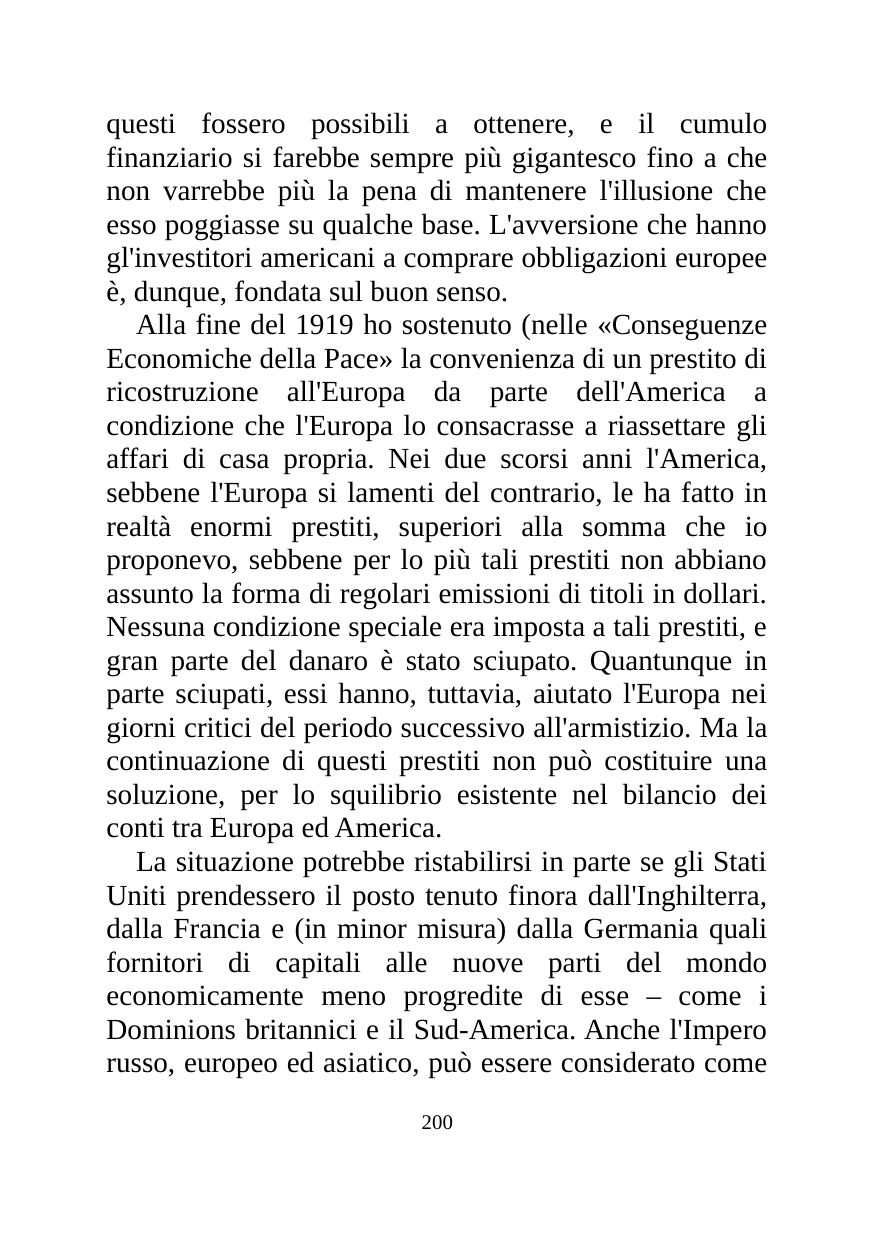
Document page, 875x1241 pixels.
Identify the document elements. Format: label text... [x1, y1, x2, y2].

text Alla fine del 1919 ho sostenuto (nelle «Conseguenze Economiche della Pace» la convenienza di un prestito di ricostruzione all'Europa da parte dell'America a condizione che l'Europa lo consacrasse a riassettare gli affari di casa propria. Nei due scorsi anni l'America, sebbene l'Europa si lamenti del contrario, le ha fatto in realtà enormi prestiti, superiori alla somma che io proponevo, sebbene per lo più tali prestiti non abbiano assunto la forma di regolari emissioni di titoli in dollari. Nessuna condizione speciale era imposta a tali prestiti, e gran parte del danaro è stato sciupato. Quantunque in parte sciupati, essi hanno, tuttavia, aiutato l'Europa nei giorni critici del periodo successivo all'armistizio. Ma la continuazione di questi prestiti non può costituire una soluzione, per lo squilibrio esistente nel bilancio dei conti tra Europa ed America. [106, 307, 768, 844]
text questi fossero possibili a ottenere, e il cumulo finanziario si farebbe sempre più gigantesco fino a che non varrebbe più la pena di mantenere l'illusione che esso poggiasse su qualche base. L'avversione che hanno gl'investitori americani a comprare obbligazioni europee è, dunque, fondata sul buon senso. [106, 106, 768, 307]
text La situazione potrebbe ristabilirsi in parte se gli Stati Uniti prendessero il posto tenuto finora dall'Inghilterra, dalla Francia e (in minor misura) dalla Germania quali fornitori di capitali alle nuove parti del mondo economicamente meno progredite di esse – come i Dominions britannici e il Sud-America. Anche l'Impero russo, europeo ed asiatico, può essere considerato come [106, 844, 768, 1079]
